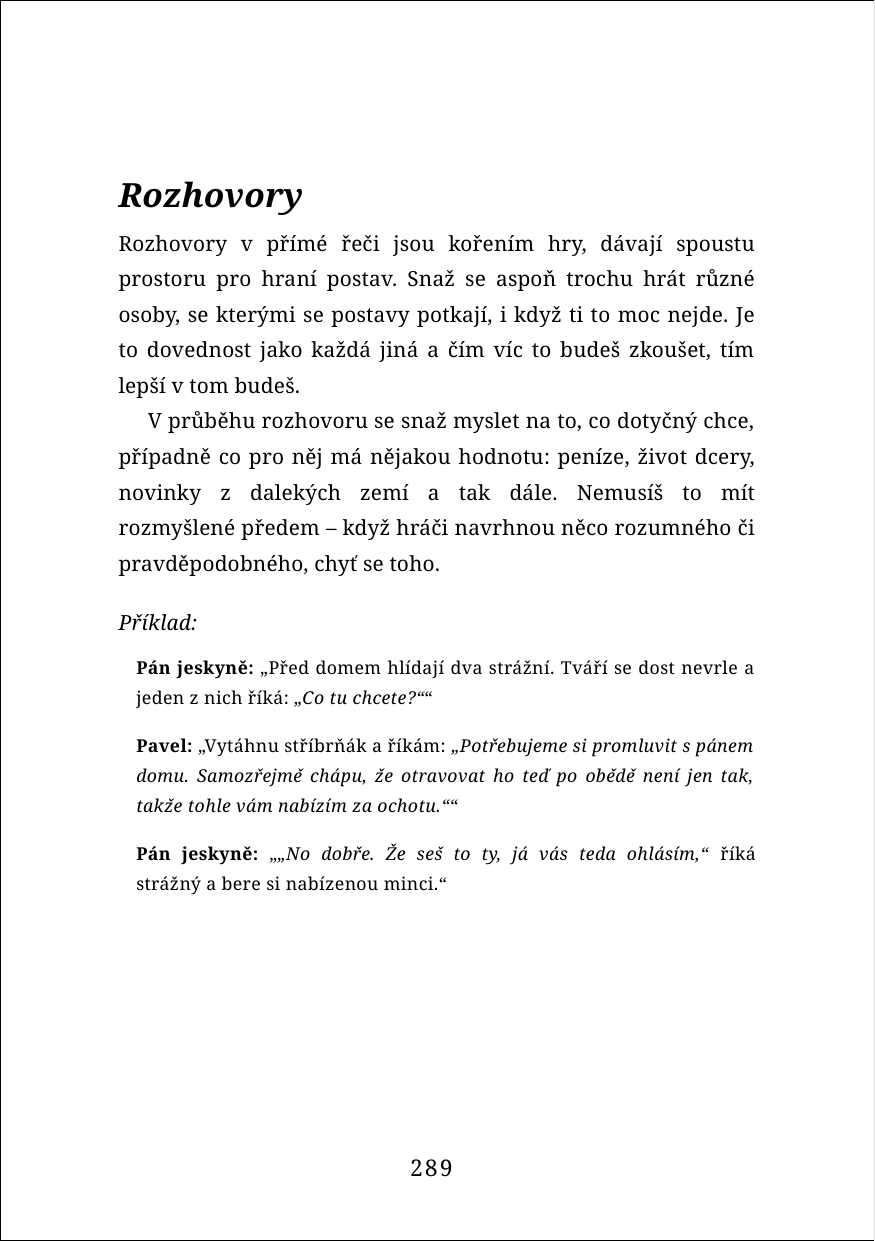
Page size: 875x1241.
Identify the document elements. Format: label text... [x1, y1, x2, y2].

text Pán jeskyně: „„No dobře. Že seš to ty, já vás teda ohlásím,“ říká strážný a bere si nabízenou minci.“ [136, 842, 756, 896]
subtitle Rozhovory [118, 172, 756, 217]
text Rozhovory v přímé řeči jsou kořením hry, dávají spoustu prostoru pro hraní postav. Snaž se aspoň trochu hrát různé osoby, se kterými se postavy potkají, i když ti to moc nejde. Je to dovednost jako každá jiná a čím víc to budeš zkoušet, tím lepší v tom budeš. V průběhu rozhovoru se snaž myslet na to, co dotyčný chce, případně co pro něj má nějakou hodnotu: peníze, život dcery, novinky z dalekých zemí a tak dále. Nemusíš to mít rozmyšlené předem – když hráči navrhnou něco rozumného či pravděpodobného, chyť se toho. [118, 229, 756, 577]
text Pavel: „Vytáhnu stříbrňák a říkám: „Potřebujeme si promluvit s pánem domu. Samozřejmě chápu, že otravovat ho teď po obědě není jen tak, takže tohle vám nabízím za ochotu.““ [136, 733, 756, 818]
text Pán jeskyně: „Před domem hlídají dva strážní. Tváří se dost nevrle a jeden z nich říká: „Co tu chcete?““ [136, 655, 756, 709]
text Příklad: [118, 608, 756, 636]
